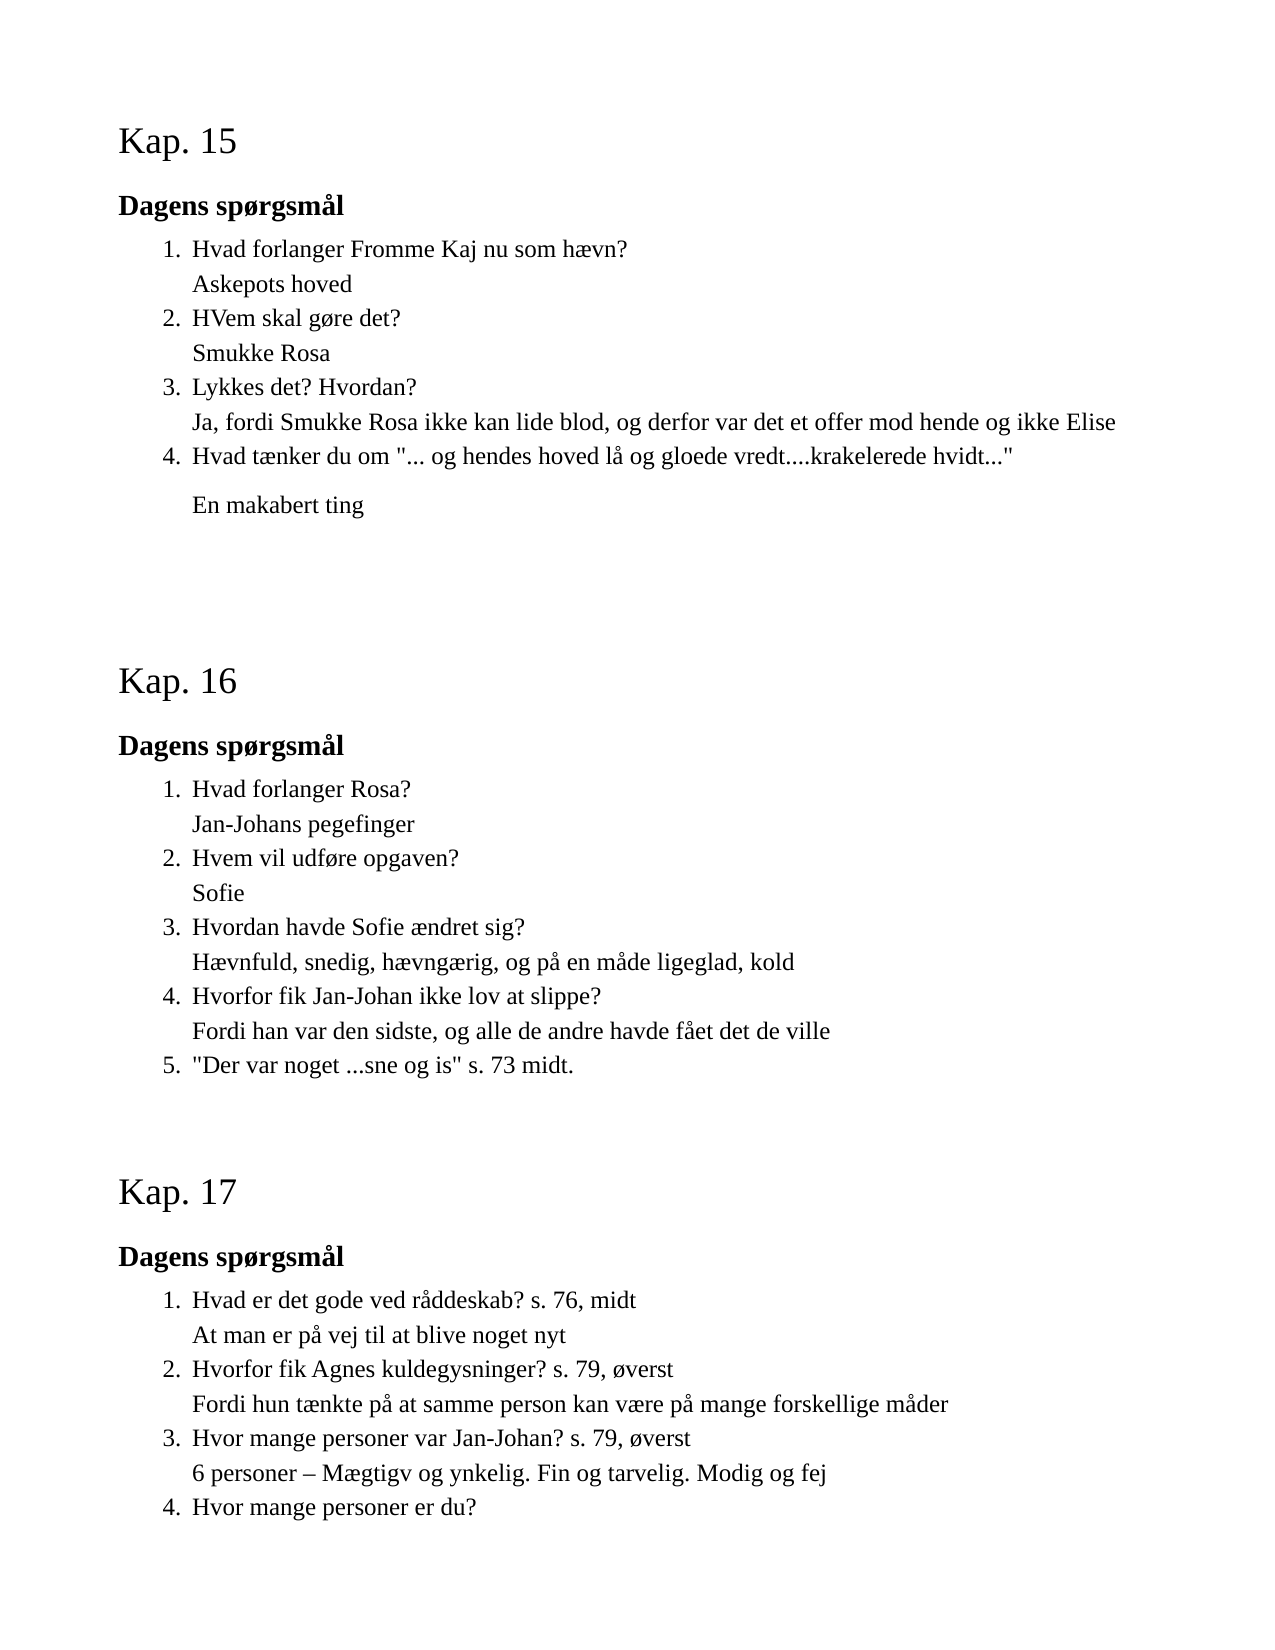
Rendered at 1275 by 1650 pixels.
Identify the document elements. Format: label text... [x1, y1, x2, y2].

subtitle Kap. 15 [118, 118, 1157, 161]
text Smukke Rosa [118, 338, 1157, 367]
list Hvad er det gode ved råddeskab? s. 76, midt [162, 1286, 1157, 1314]
list At man er på vej til at blive noget nyt [162, 1320, 1157, 1349]
list Fordi hun tænkte på at samme person kan være på mange forskellige måder [162, 1389, 1157, 1418]
list Hvad forlanger Fromme Kaj nu som hævn? [162, 234, 1157, 263]
subtitle Kap. 17 [118, 1169, 1157, 1212]
subtitle Kap. 16 [118, 658, 1157, 701]
list Hvordan havde Sofie ændret sig? [162, 912, 1157, 941]
subtitle Dagens spørgsmål [118, 188, 1157, 222]
list Sofie [162, 878, 1157, 907]
list Hvor mange personer var Jan-Johan? s. 79, øverst [162, 1423, 1157, 1452]
list 6 personer – Mægtigv og ynkelig. Fin og tarvelig. Modig og fej [162, 1458, 1157, 1487]
subtitle Dagens spørgsmål [118, 728, 1157, 762]
list Hvad forlanger Rosa? [162, 774, 1157, 803]
list Hvorfor fik Jan-Johan ikke lov at slippe? [162, 981, 1157, 1010]
list Hævnfuld, snedig, hævngærig, og på en måde ligeglad, kold [162, 947, 1157, 976]
list Fordi han var den sidste, og alle de andre havde fået det de ville [162, 1016, 1157, 1045]
list Hvad tænker du om "... og hendes hoved lå og gloede vredt....krakelerede hvidt..." [162, 441, 1157, 470]
subtitle Dagens spørgsmål [118, 1239, 1157, 1273]
list Askepots hoved [162, 269, 1157, 298]
list Hvem vil udføre opgaven? [162, 843, 1157, 872]
list Hvor mange personer er du? [162, 1492, 1157, 1521]
list HVem skal gøre det? [162, 303, 1157, 332]
list Hvorfor fik Agnes kuldegysninger? s. 79, øverst [162, 1354, 1157, 1383]
list Ja, fordi Smukke Rosa ikke kan lide blod, og derfor var det et offer mod hende og ikke Elise [162, 407, 1157, 436]
list Jan-Johans pegefinger [162, 809, 1157, 838]
list En makabert ting [162, 490, 1157, 519]
list "Der var noget ...sne og is" s. 73 midt. [162, 1050, 1157, 1079]
list Lykkes det? Hvordan? [162, 372, 1157, 401]
